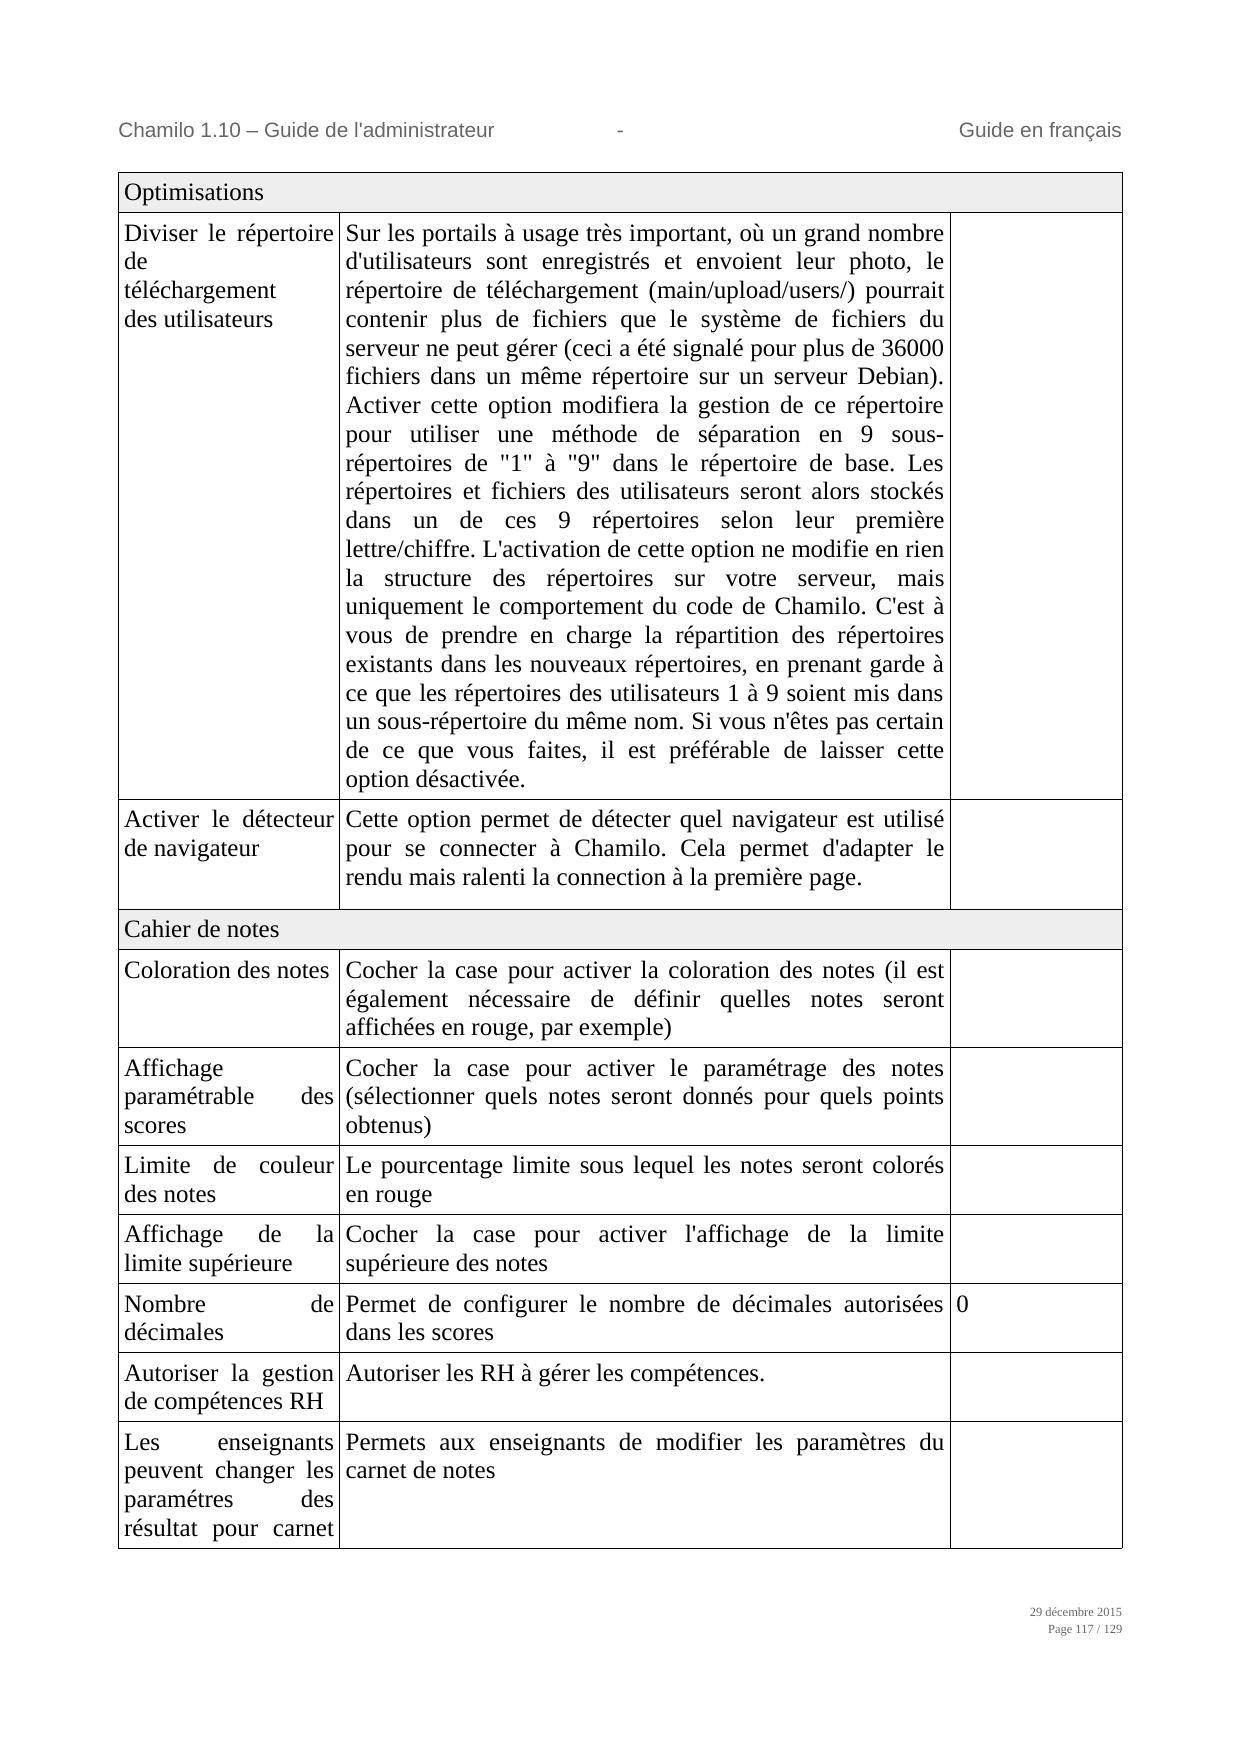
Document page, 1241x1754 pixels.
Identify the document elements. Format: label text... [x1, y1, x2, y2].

table_cell 0 [951, 1284, 1122, 1352]
table_cell Optimisations [119, 173, 1122, 212]
table_cell Sur les portails à usage très important, où un grand nombre d'utilisateurs sont enregistrés et envoient leur photo, le répertoire de téléchargement (main/upload/users/) pourrait contenir plus de fichiers que le système de fichiers du serveur ne peut gérer (ceci a été signalé pour plus de 36000 fichiers dans un même répertoire sur un serveur Debian). Activer cette option modifiera la gestion de ce répertoire pour utiliser une méthode de séparation en 9 sous-répertoires de "1" à "9" dans le répertoire de base. Les répertoires et fichiers des utilisateurs seront alors stockés dans un de ces 9 répertoires selon leur première lettre/chiffre. L'activation de cette option ne modifie en rien la structure des répertoires sur votre serveur, mais uniquement le comportement du code de Chamilo. C'est à vous de prendre en charge la répartition des répertoires existants dans les nouveaux répertoires, en prenant garde à ce que les répertoires des utilisateurs 1 à 9 soient mis dans un sous-répertoire du même nom. Si vous n'êtes pas certain de ce que vous faites, il est préférable de laisser cette option désactivée. [340, 213, 950, 798]
table_cell Permets aux enseignants de modifier les paramètres du carnet de notes [340, 1422, 950, 1547]
table_cell Permet de configurer le nombre de décimales autorisées dans les scores [340, 1284, 950, 1352]
table_cell Le pourcentage limite sous lequel les notes seront colorés en rouge [340, 1146, 950, 1214]
table_cell [951, 1146, 1122, 1214]
table_cell Nombre de décimales [119, 1284, 339, 1352]
table_cell Limite de couleur des notes [119, 1146, 339, 1214]
table_cell [951, 1215, 1122, 1283]
table_cell [951, 1353, 1122, 1421]
table_cell [951, 800, 1122, 909]
table_cell [951, 1422, 1122, 1547]
table_cell Cocher la case pour activer la coloration des notes (il est également nécessaire de définir quelles notes seront affichées en rouge, par exemple) [340, 950, 950, 1047]
table_cell Cocher la case pour activer le paramétrage des notes (sélectionner quels notes seront donnés pour quels points obtenus) [340, 1048, 950, 1145]
table_cell Cette option permet de détecter quel navigateur est utilisé pour se connecter à Chamilo. Cela permet d'adapter le rendu mais ralenti la connection à la première page. [340, 800, 950, 909]
table_cell Activer le détecteur de navigateur [119, 800, 339, 909]
table_cell Autoriser la gestion de compétences RH [119, 1353, 339, 1421]
table_cell Cocher la case pour activer l'affichage de la limite supérieure des notes [340, 1215, 950, 1283]
table_cell [951, 950, 1122, 1047]
table_cell Cahier de notes [119, 910, 1122, 949]
table_cell [951, 213, 1122, 798]
table_cell Affichage paramétrable des scores [119, 1048, 339, 1145]
table_cell Affichage de la limite supérieure [119, 1215, 339, 1283]
table_cell Diviser le répertoire de téléchargement des utilisateurs [119, 213, 339, 798]
table_cell Coloration des notes [119, 950, 339, 1047]
table_cell Les enseignants peuvent changer les paramétres des résultat pour carnet [119, 1422, 339, 1547]
table_cell [951, 1048, 1122, 1145]
table_cell Autoriser les RH à gérer les compétences. [340, 1353, 950, 1421]
